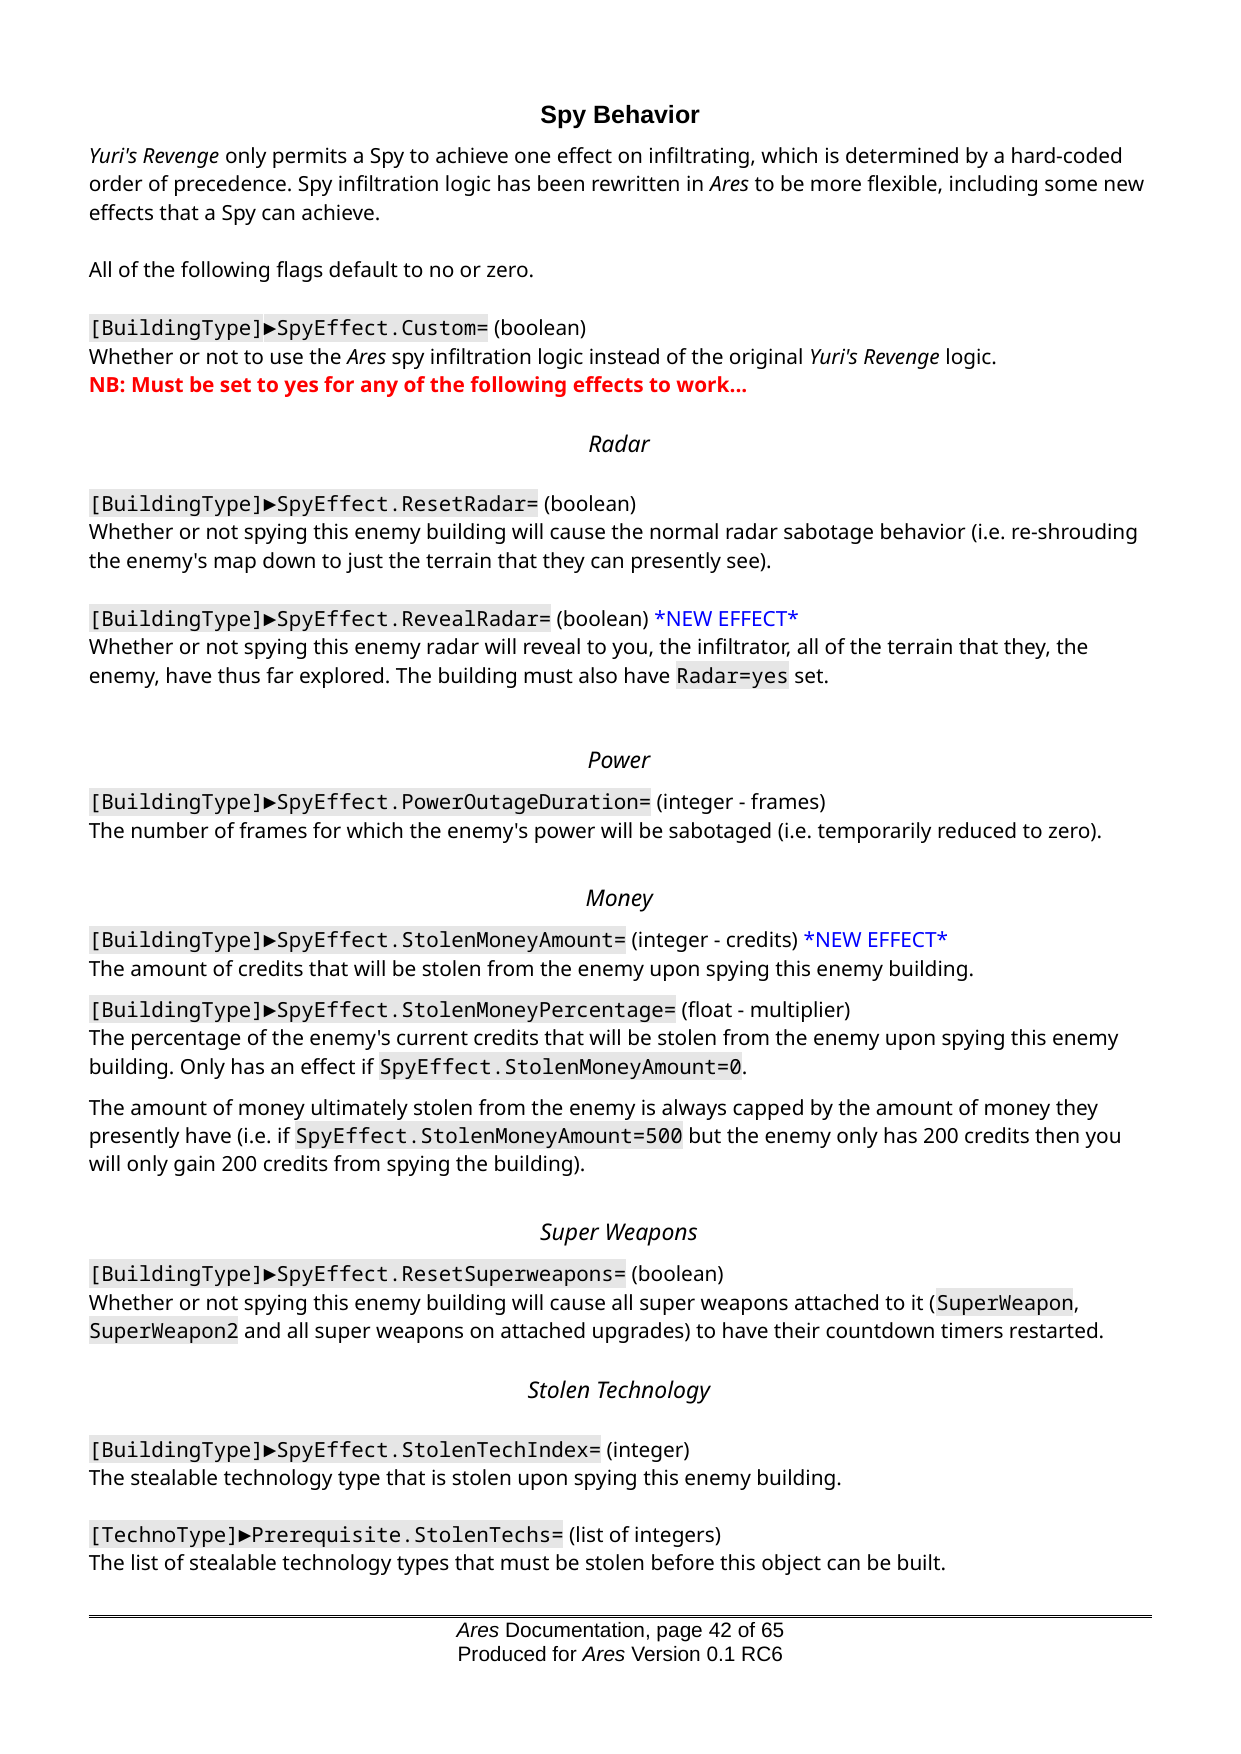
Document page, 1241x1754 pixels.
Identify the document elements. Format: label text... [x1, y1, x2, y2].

text [BuildingType]►SpyEffect.ResetSuperweapons= (boolean) Whether or not spying this enemy building will cause all super weapons attached to it (SuperWeapon, SuperWeapon2 and all super weapons on attached upgrades) to have their countdown timers restarted. [88, 1259, 1152, 1344]
subtitle Radar [88, 428, 1152, 459]
text Yuri's Revenge only permits a Spy to achieve one effect on infiltrating, which is determined by a hard-coded order of precedence. Spy infiltration logic has been rewritten in Ares to be more flexible, including some new effects that a Spy can achieve. [88, 141, 1152, 226]
text [BuildingType]►SpyEffect.StolenMoneyAmount= (integer - credits) *NEW EFFECT* The amount of credits that will be stolen from the enemy upon spying this enemy building. [88, 926, 1152, 982]
text [BuildingType]►SpyEffect.StolenMoneyPercentage= (float - multiplier) The percentage of the enemy's current credits that will be stolen from the enemy upon spying this enemy building. Only has an effect if SpyEffect.StolenMoneyAmount=0. [88, 995, 1152, 1080]
text [BuildingType]►SpyEffect.StolenTechIndex= (integer) The stealable technology type that is stolen upon spying this enemy building. [TechnoType]►Prerequisite.StolenTechs= (list of integers) The list of stealable technology types that must be stolen before this object can be built. [88, 1435, 1152, 1605]
text All of the following flags default to no or zero. [88, 256, 1152, 284]
text [BuildingType]►SpyEffect.RevealRadar= (boolean) *NEW EFFECT* Whether or not spying this enemy radar will reveal to you, the infiltrator, all of the terrain that they, the enemy, have thus far explored. The building must also have Radar=yes set. [88, 604, 1152, 689]
text [BuildingType]►SpyEffect.ResetRadar= (boolean) Whether or not spying this enemy building will cause the normal radar sabotage behavior (i.e. re-shrouding the enemy's map down to just the terrain that they can presently see). [88, 489, 1152, 574]
subtitle Super Weapons [88, 1216, 1152, 1247]
subtitle Stolen Technology [88, 1374, 1152, 1405]
text [BuildingType]►SpyEffect.Custom= (boolean) Whether or not to use the Ares spy infiltration logic instead of the original Yuri's Revenge logic. NB: Must be set to yes for any of the following effects to work... [88, 313, 1152, 399]
subtitle Spy Behavior [88, 100, 1152, 129]
subtitle Power [88, 744, 1152, 775]
text [BuildingType]►SpyEffect.PowerOutageDuration= (integer - frames) The number of frames for which the enemy's power will be sabotaged (i.e. temporarily reduced to zero). [88, 787, 1152, 844]
subtitle Money [88, 882, 1152, 913]
text The amount of money ultimately stolen from the enemy is always capped by the amount of money they presently have (i.e. if SpyEffect.StolenMoneyAmount=500 but the enemy only has 200 credits then you will only gain 200 credits from spying the building). [88, 1093, 1152, 1178]
